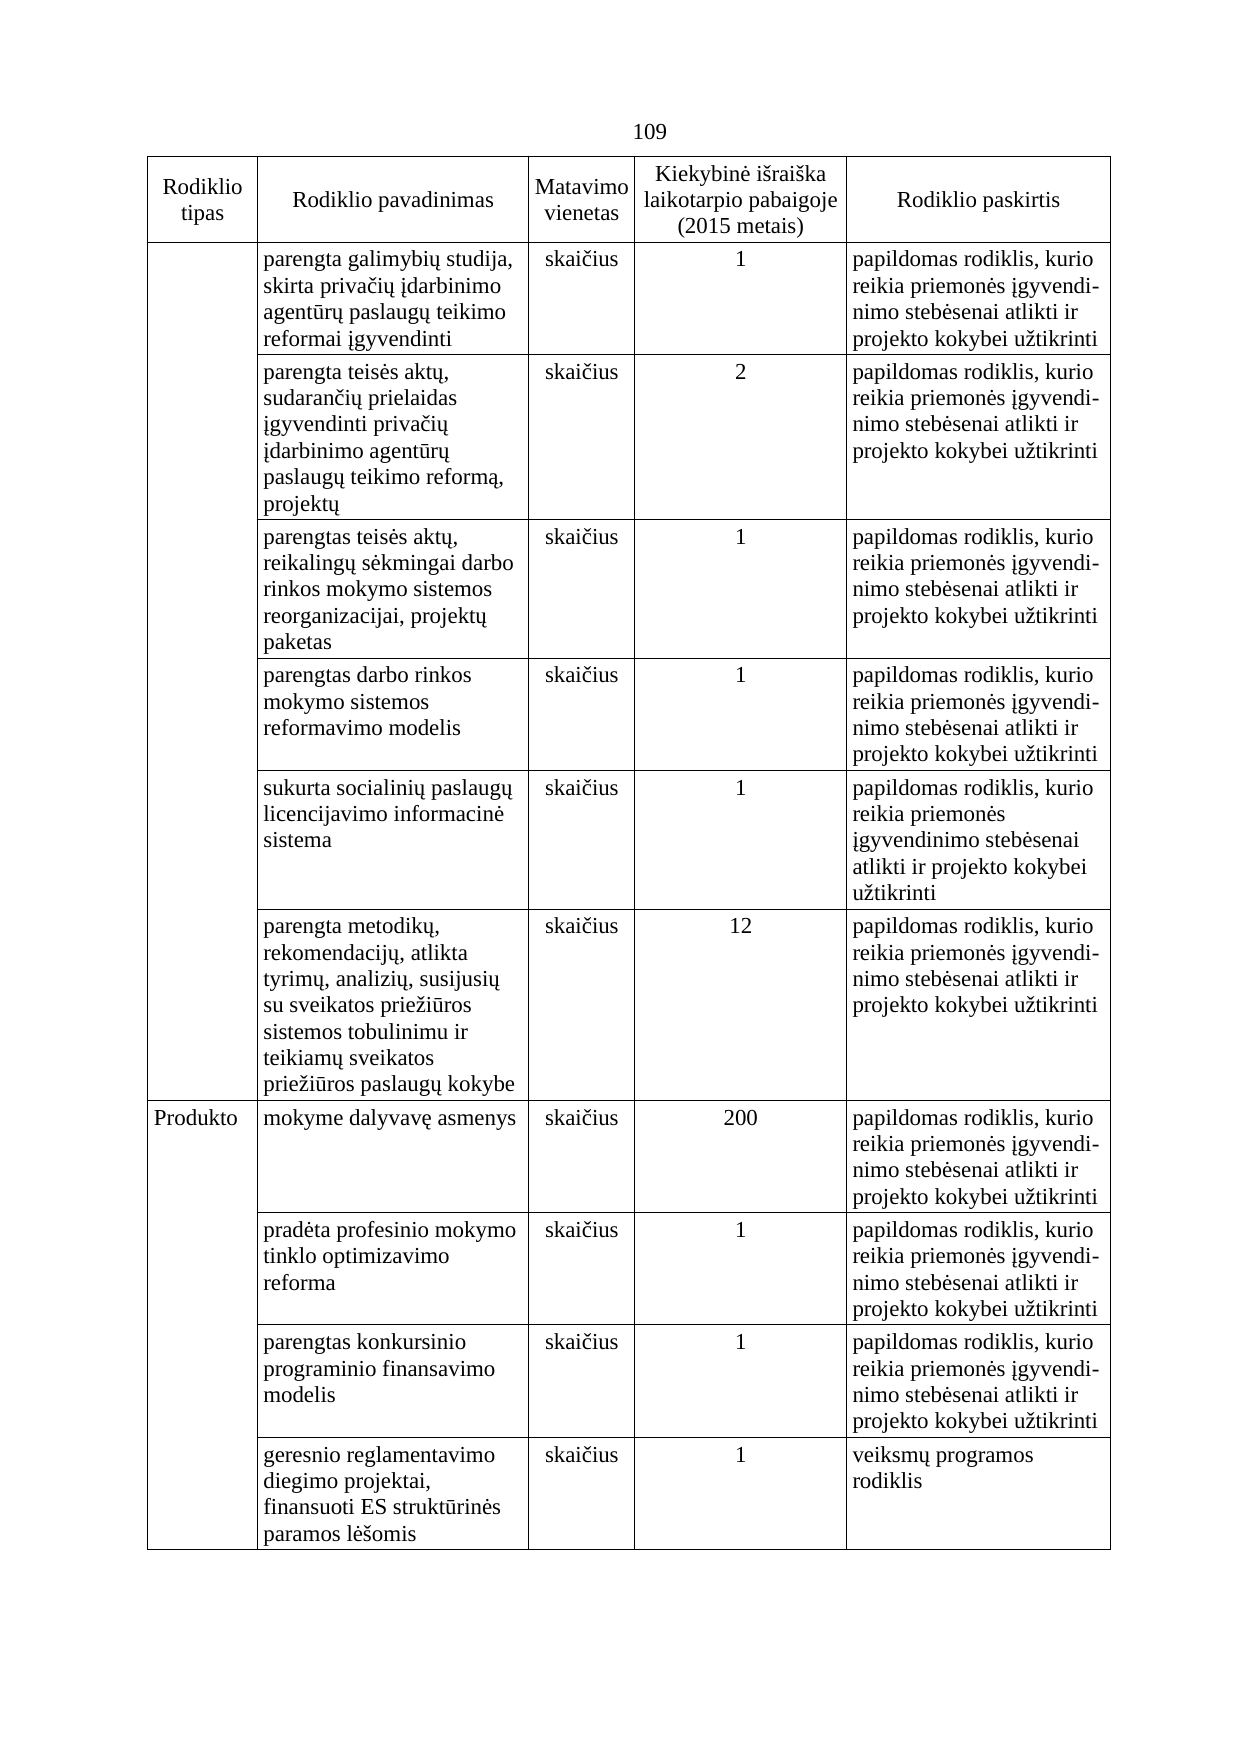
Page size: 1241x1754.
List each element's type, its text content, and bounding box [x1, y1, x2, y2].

table_cell 1 [635, 243, 846, 354]
table_cell skaičius [529, 1438, 634, 1549]
table_cell 2 [635, 355, 846, 519]
table_cell 1 [635, 1438, 846, 1549]
table_cell skaičius [529, 771, 634, 908]
table_cell parengtas darbo rinkos mokymo sistemos reformavimo modelis [258, 659, 528, 770]
table_cell 1 [635, 659, 846, 770]
table_cell papildomas rodiklis, kurio reikia priemonės įgyvendi­nimo stebėsenai atlikti ir projekto kokybei užtikrinti [847, 1325, 1110, 1437]
table_header Rodiklio pavadinimas [258, 157, 528, 242]
table_cell parengtas konkursinio programinio finansavimo modelis [258, 1325, 528, 1437]
table_cell skaičius [529, 1101, 634, 1212]
table_cell 1 [635, 1325, 846, 1437]
table_cell parengta galimybių studija, skirta privačių įdarbinimo agentūrų paslaugų teikimo reformai įgyvendinti [258, 243, 528, 354]
table_cell sukurta socialinių paslaugų licencijavimo informacinė sistema [258, 771, 528, 908]
table_cell parengta metodikų, rekomendacijų, atlikta tyrimų, analizių, susijusių su sveikatos priežiūros sistemos tobulinimu ir teikiamų sveikatos priežiūros paslaugų kokybe [258, 910, 528, 1100]
table_cell parengtas teisės aktų, reikalingų sėkmingai darbo rinkos mokymo sistemos reorganizacijai, projektų paketas [258, 520, 528, 657]
table_cell skaičius [529, 659, 634, 770]
table_cell 1 [635, 771, 846, 908]
table_cell papildomas rodiklis, kurio reikia priemonės įgyvendi­nimo stebėsenai atlikti ir projekto kokybei užtikrinti [847, 1213, 1110, 1324]
table_cell papildomas rodiklis, kurio reikia priemonės įgyvendi­nimo stebėsenai atlikti ir projekto kokybei užtikrinti [847, 659, 1110, 770]
table_cell papildomas rodiklis, kurio reikia priemonės įgyvendinimo stebėsenai atlikti ir projekto kokybei užtikrinti [847, 771, 1110, 908]
table_header Kiekybinė išraiška laikotarpio pabaigoje (2015 metais) [635, 157, 846, 242]
table_cell papildomas rodiklis, kurio reikia priemonės įgyvendi­nimo stebėsenai atlikti ir projekto kokybei užtikrinti [847, 520, 1110, 657]
table_cell 12 [635, 910, 846, 1100]
table_cell parengta teisės aktų, sudarančių prielaidas įgyvendinti privačių įdarbinimo agentūrų paslaugų teikimo reformą, projektų [258, 355, 528, 519]
table_cell geresnio reglamentavimo diegimo projektai, finansuoti ES struktūrinės paramos lėšomis [258, 1438, 528, 1549]
table_header Rodiklio tipas [148, 157, 257, 242]
table_cell papildomas rodiklis, kurio reikia priemonės įgyvendi­ni­mo stebėsenai atlikti ir projekto kokybei užtikrinti [847, 243, 1110, 354]
table_cell skaičius [529, 1213, 634, 1324]
table_cell 1 [635, 1213, 846, 1324]
table_header Matavimo vienetas [529, 157, 634, 242]
table_cell skaičius [529, 243, 634, 354]
table_cell pradėta profesinio mokymo tinklo optimizavimo reforma [258, 1213, 528, 1324]
table_cell papildomas rodiklis, kurio reikia priemonės įgyvendi­nimo stebėsenai atlikti ir projekto kokybei užtikrinti [847, 910, 1110, 1100]
table_cell skaičius [529, 910, 634, 1100]
table_cell Produkto [148, 1101, 257, 1549]
table_cell papildomas rodiklis, kurio reikia priemonės įgyvendi­nimo stebėsenai atlikti ir projekto kokybei užtikrinti [847, 355, 1110, 519]
table_cell skaičius [529, 355, 634, 519]
table_cell skaičius [529, 520, 634, 657]
table_cell veiksmų programos rodiklis [847, 1438, 1110, 1549]
table_cell 200 [635, 1101, 846, 1212]
table_cell 1 [635, 520, 846, 657]
table_header Rodiklio paskirtis [847, 157, 1110, 242]
table_cell skaičius [529, 1325, 634, 1437]
table_cell [148, 243, 257, 1100]
table_cell papildomas rodiklis, kurio reikia priemonės įgyvendi­nimo stebėsenai atlikti ir projekto kokybei užtikrinti [847, 1101, 1110, 1212]
table_cell mokyme dalyvavę asmenys [258, 1101, 528, 1212]
